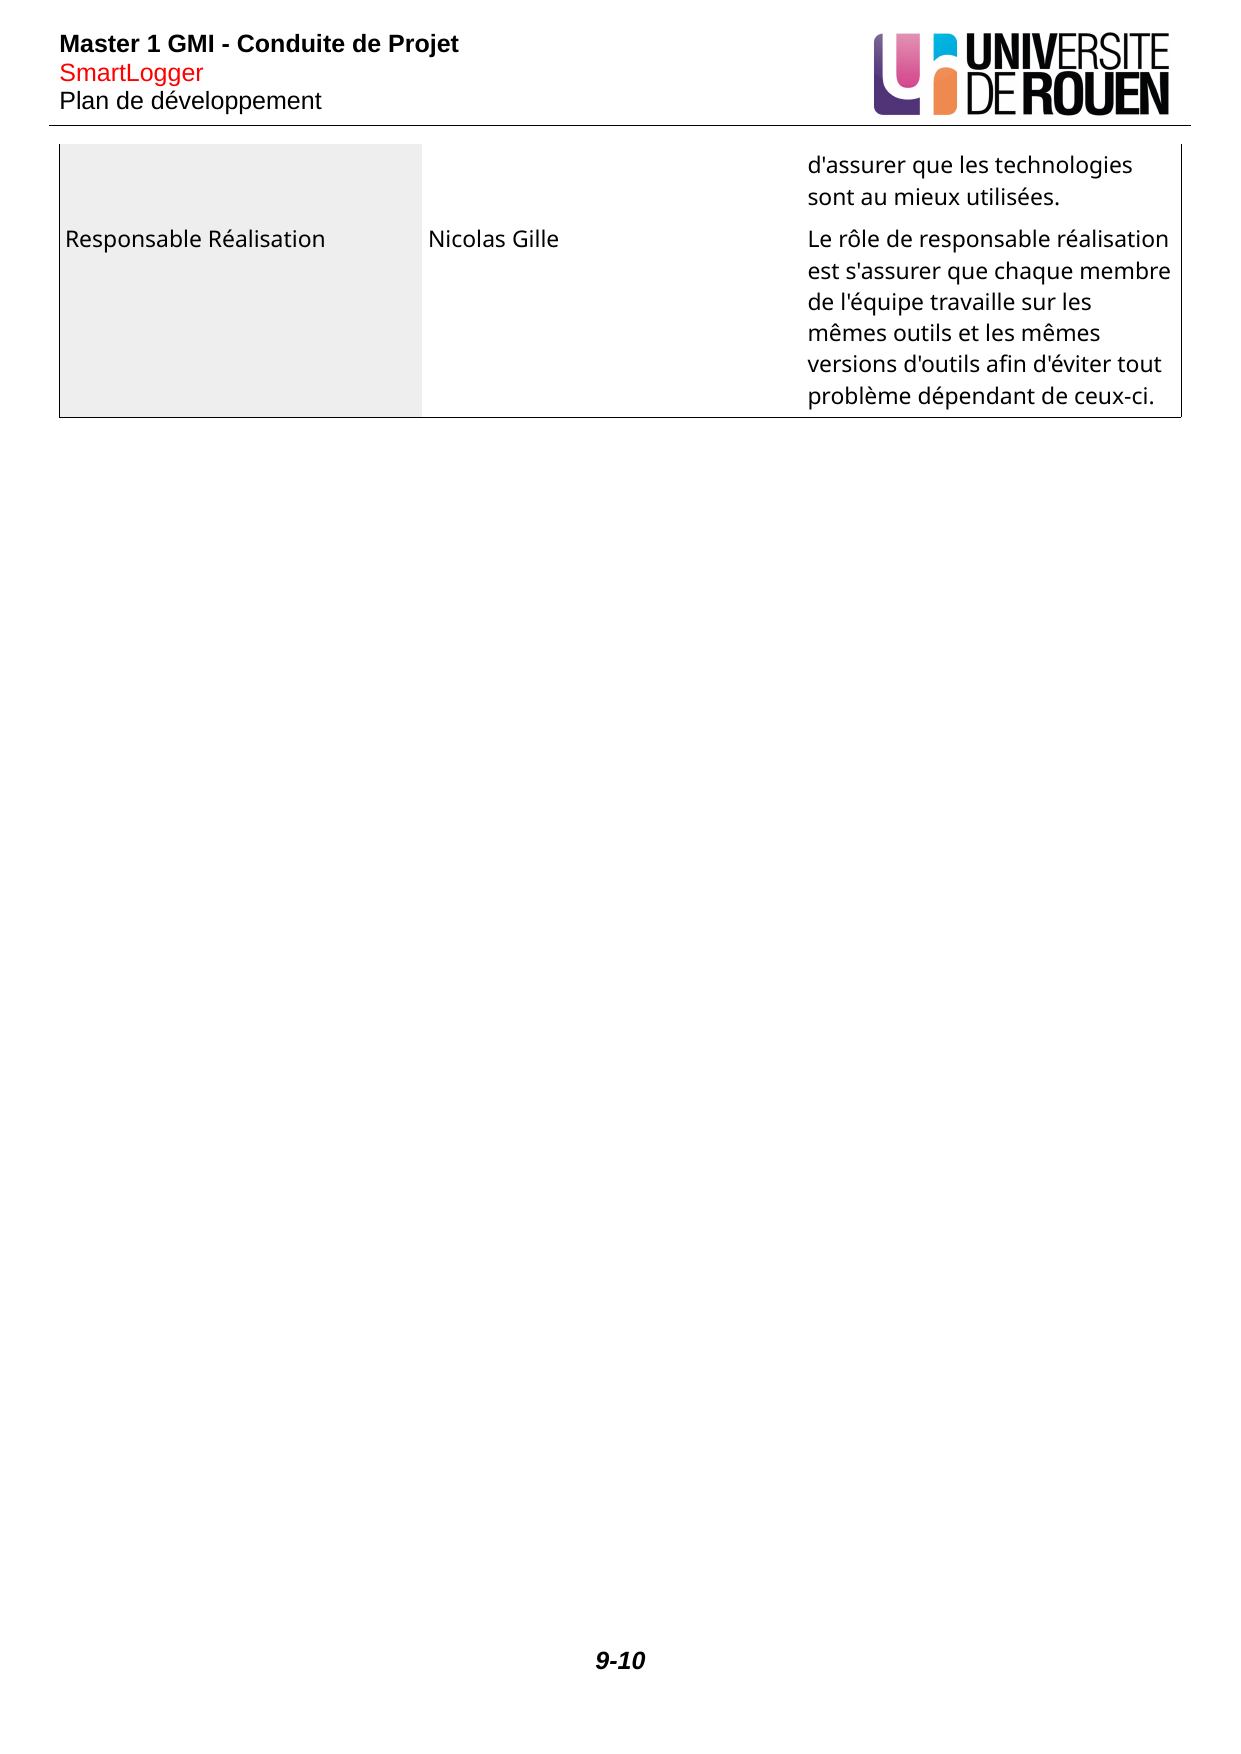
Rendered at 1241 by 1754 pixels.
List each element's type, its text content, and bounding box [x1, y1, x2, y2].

table_cell d'assurer que les technologies sont au mieux utilisées. [802, 144, 1181, 218]
table_cell [60, 144, 422, 218]
table_cell Responsable Réalisation [60, 218, 422, 417]
table_cell Le rôle de responsable réalisation est s'assurer que chaque membre de l'équipe travaille sur les mêmes outils et les mêmes versions d'outils afin d'éviter tout problème dépendant de ceux-ci. [802, 218, 1181, 417]
table_cell [422, 144, 802, 218]
picture [872, 32, 1170, 118]
table_cell Nicolas Gille [422, 218, 802, 417]
